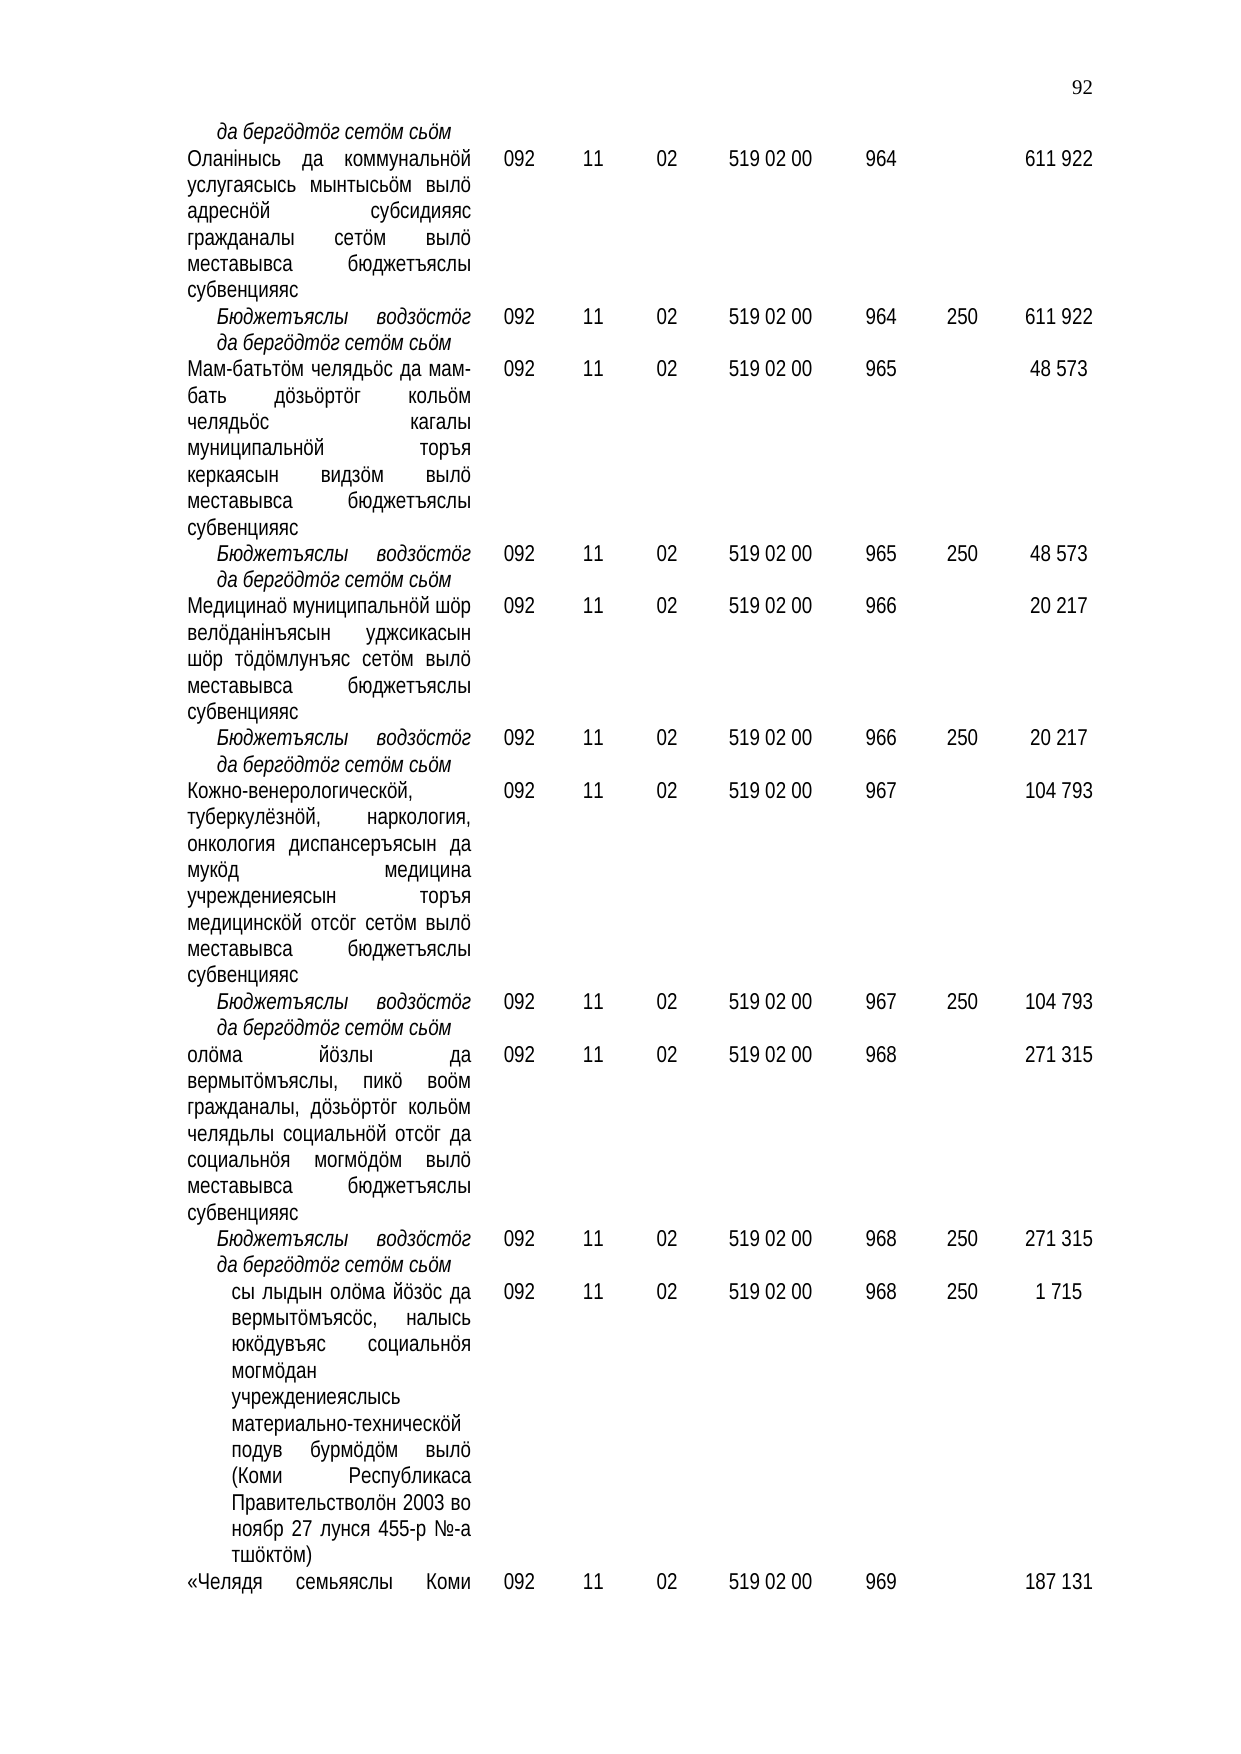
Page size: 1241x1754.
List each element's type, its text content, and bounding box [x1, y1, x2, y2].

table_cell 519 02 00 [704, 303, 837, 355]
table_cell 611 922 [999, 145, 1118, 303]
table_cell Бюджетъяслы водзöстöг да бергöдтöг сетöм сьöм [176, 303, 482, 355]
table_cell [482, 118, 556, 144]
table_cell 519 02 00 [704, 593, 837, 724]
table_cell [556, 118, 630, 144]
table_cell 250 [925, 988, 999, 1041]
table_cell 02 [630, 145, 704, 303]
table_cell 02 [630, 1278, 704, 1568]
table_cell 02 [630, 1568, 704, 1594]
table_cell 250 [925, 303, 999, 355]
table_cell 966 [837, 593, 925, 724]
table_cell [925, 1568, 999, 1594]
table_cell Бюджетъяслы водзöстöг да бергöдтöг сетöм сьöм [176, 540, 482, 592]
table_cell 092 [482, 303, 556, 355]
table_cell 02 [630, 1041, 704, 1225]
table_cell 02 [630, 777, 704, 988]
table_cell 519 02 00 [704, 1041, 837, 1225]
table_cell да бергöдтöг сетöм сьöм [176, 118, 482, 144]
table_cell [999, 118, 1118, 144]
table_cell 092 [482, 777, 556, 988]
table_cell 11 [556, 355, 630, 540]
table_cell 02 [630, 540, 704, 592]
table_cell сы лыдын олöма йöзöс да вермытöмъясöс, налысь юкöдувъяс социальнöя могмöдан учреждениеяслысь материально-техническöй подув бурмöдöм вылö (Коми Республикаса Правительстволöн 2003 во ноябр 27 лунся 455-р №-а тшöктöм) [176, 1278, 482, 1568]
table_cell 11 [556, 1225, 630, 1278]
table_cell 519 02 00 [704, 1225, 837, 1278]
table_cell 965 [837, 540, 925, 592]
table_cell 092 [482, 593, 556, 724]
table_cell 519 02 00 [704, 145, 837, 303]
table_cell 11 [556, 303, 630, 355]
table_cell 965 [837, 355, 925, 540]
table_cell 11 [556, 1568, 630, 1594]
table_cell 11 [556, 593, 630, 724]
table_cell [925, 118, 999, 144]
table_cell 250 [925, 1225, 999, 1278]
table_cell 519 02 00 [704, 988, 837, 1041]
table_cell 519 02 00 [704, 1278, 837, 1568]
table_cell 964 [837, 303, 925, 355]
table_cell 968 [837, 1278, 925, 1568]
table_cell 11 [556, 540, 630, 592]
table_cell Бюджетъяслы водзöстöг да бергöдтöг сетöм сьöм [176, 724, 482, 777]
table_cell 092 [482, 1568, 556, 1594]
table_cell Бюджетъяслы водзöстöг да бергöдтöг сетöм сьöм [176, 1225, 482, 1278]
table_cell 48 573 [999, 540, 1118, 592]
table_cell 250 [925, 540, 999, 592]
table_cell 20 217 [999, 724, 1118, 777]
table_cell 104 793 [999, 777, 1118, 988]
table_cell 092 [482, 988, 556, 1041]
table_cell 11 [556, 777, 630, 988]
table_cell 519 02 00 [704, 1568, 837, 1594]
table_cell 250 [925, 1278, 999, 1568]
table_cell Бюджетъяслы водзöстöг да бергöдтöг сетöм сьöм [176, 988, 482, 1041]
table_cell 02 [630, 303, 704, 355]
table_cell олöма йöзлы да вермытöмъяслы, пикö воöм гражданалы, дöзьöртöг кольöм челядьлы социальнöй отсöг да социальнöя могмöдöм вылö меставывса бюджетъяслы субвенцияяс [176, 1041, 482, 1225]
table_cell 092 [482, 540, 556, 592]
table_cell 11 [556, 724, 630, 777]
table_cell 11 [556, 145, 630, 303]
table_cell 11 [556, 1041, 630, 1225]
table_cell 092 [482, 1278, 556, 1568]
table_cell [925, 777, 999, 988]
table_cell 519 02 00 [704, 724, 837, 777]
table_cell 092 [482, 355, 556, 540]
table_cell 02 [630, 724, 704, 777]
table_cell 092 [482, 1041, 556, 1225]
table_cell 250 [925, 724, 999, 777]
table_cell [837, 118, 925, 144]
table_cell [704, 118, 837, 144]
table_cell [925, 593, 999, 724]
table_cell 271 315 [999, 1041, 1118, 1225]
table_cell 271 315 [999, 1225, 1118, 1278]
table_cell Кожно-венерологическöй, туберкулёзнöй, наркология, онкология диспансеръясын да мукöд медицина учреждениеясын торъя медицинскöй отсöг сетöм вылö меставывса бюджетъяслы субвенцияяс [176, 777, 482, 988]
table_cell 968 [837, 1225, 925, 1278]
table_cell 966 [837, 724, 925, 777]
table_cell 611 922 [999, 303, 1118, 355]
table_cell Мам-батьтöм челядьöс да мам-бать дöзьöртöг кольöм челядьöс кагалы муниципальнöй торъя керкаясын видзöм вылö меставывса бюджетъяслы субвенцияяс [176, 355, 482, 540]
table_cell 11 [556, 988, 630, 1041]
table_cell 964 [837, 145, 925, 303]
table_cell 967 [837, 988, 925, 1041]
table_cell Медицинаö муниципальнöй шöр велöданiнъясын уджсикасын шöр тöдöмлунъяс сетöм вылö меставывса бюджетъяслы субвенцияяс [176, 593, 482, 724]
table_cell 02 [630, 988, 704, 1041]
table_cell 20 217 [999, 593, 1118, 724]
table_cell [925, 355, 999, 540]
table_cell [925, 145, 999, 303]
table_cell 02 [630, 593, 704, 724]
table_cell Оланiнысь да коммунальнöй услугаясысь мынтысьöм вылö адреснöй субсидияяс гражданалы сетöм вылö меставывса бюджетъяслы субвенцияяс [176, 145, 482, 303]
table_cell 092 [482, 1225, 556, 1278]
table_cell «Челядя семьяяслы Коми [176, 1568, 482, 1594]
table_cell [630, 118, 704, 144]
table_cell 187 131 [999, 1568, 1118, 1594]
table_cell 968 [837, 1041, 925, 1225]
table_cell 092 [482, 724, 556, 777]
table_cell 1 715 [999, 1278, 1118, 1568]
table_cell 02 [630, 1225, 704, 1278]
table_cell 969 [837, 1568, 925, 1594]
table_cell 092 [482, 145, 556, 303]
table_cell 967 [837, 777, 925, 988]
table_cell 11 [556, 1278, 630, 1568]
table_cell 519 02 00 [704, 540, 837, 592]
table_cell [925, 1041, 999, 1225]
table_cell 519 02 00 [704, 355, 837, 540]
table_cell 519 02 00 [704, 777, 837, 988]
table_cell 02 [630, 355, 704, 540]
table_cell 48 573 [999, 355, 1118, 540]
table_cell 104 793 [999, 988, 1118, 1041]
